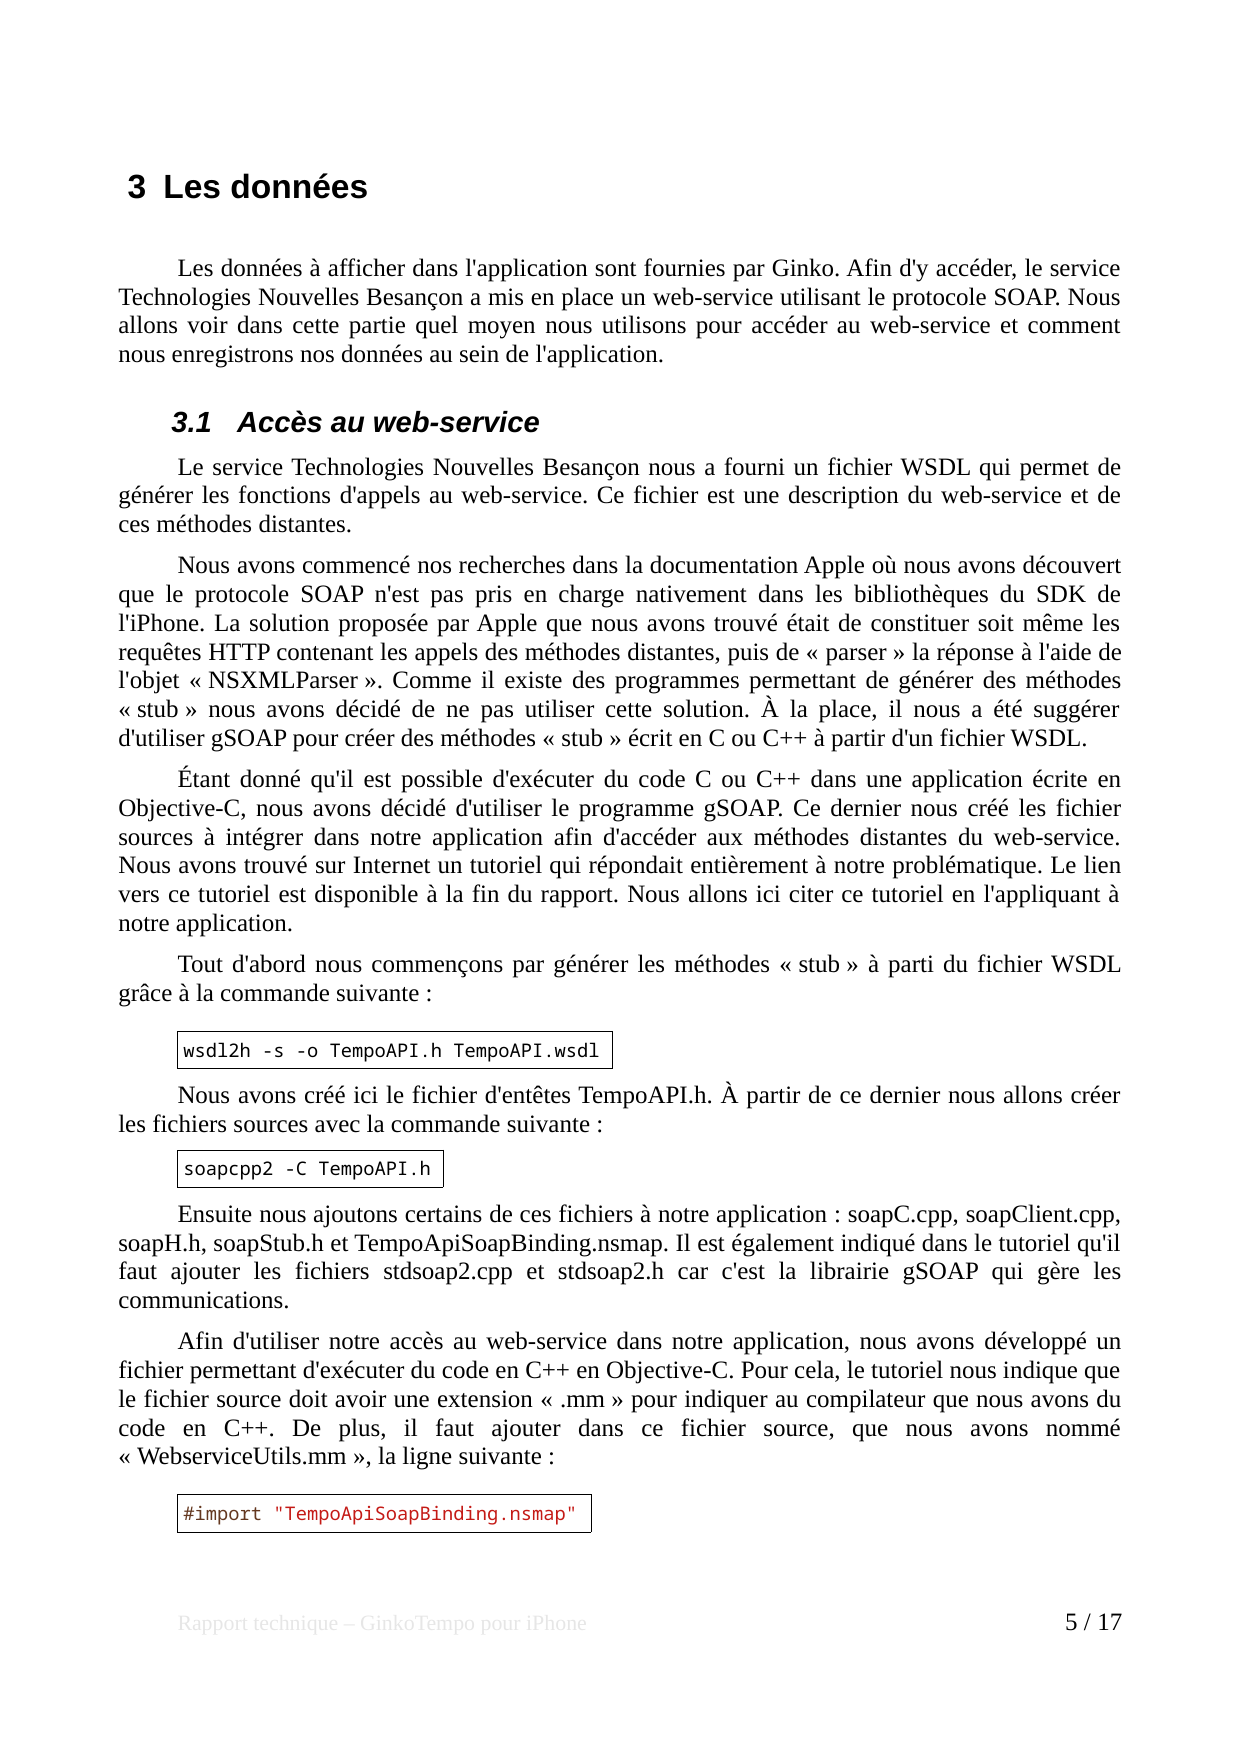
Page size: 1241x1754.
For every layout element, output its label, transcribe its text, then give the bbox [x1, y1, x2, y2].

text #import "TempoApiSoapBinding.nsmap" [178, 1495, 591, 1532]
text wsdl2h -s -o TempoAPI.h TempoAPI.wsdl [178, 1032, 612, 1068]
subtitle Les données [118, 167, 1122, 205]
text Afin d'utiliser notre accès au web-service dans notre application, nous avons développé un fichier permettant d'exécuter du code en C++ en Objective-C. Pour cela, le tutoriel nous indique que le fichier source doit avoir une extension « .mm » pour indiquer au compilateur que nous avons du code en C++. De plus, il faut ajouter dans ce fichier source, que nous avons nommé « WebserviceUtils.mm », la ligne suivante : [118, 1326, 1122, 1470]
subtitle Accès au web-service [163, 406, 1122, 439]
text Le service Technologies Nouvelles Besançon nous a fourni un fichier WSDL qui permet de générer les fonctions d'appels au web-service. Ce fichier est une description du web-service et de ces méthodes distantes. [118, 452, 1122, 538]
text Ensuite nous ajoutons certains de ces fichiers à notre application : soapC.cpp, soapClient.cpp, soapH.h, soapStub.h et TempoApiSoapBinding.nsmap. Il est également indiqué dans le tutoriel qu'il faut ajouter les fichiers stdsoap2.cpp et stdsoap2.h car c'est la librairie gSOAP qui gère les communications. [118, 1199, 1122, 1314]
text Les données à afficher dans l'application sont fournies par Ginko. Afin d'y accéder, le service Technologies Nouvelles Besançon a mis en place un web-service utilisant le protocole SOAP. Nous allons voir dans cette partie quel moyen nous utilisons pour accéder au web-service et comment nous enregistrons nos données au sein de l'application. [118, 253, 1122, 368]
text Nous avons créé ici le fichier d'entêtes TempoAPI.h. À partir de ce dernier nous allons créer les fichiers sources avec la commande suivante : [118, 1080, 1122, 1138]
text Tout d'abord nous commençons par générer les méthodes « stub » à parti du fichier WSDL grâce à la commande suivante : [118, 949, 1122, 1007]
text Étant donné qu'il est possible d'exécuter du code C ou C++ dans une application écrite en Objective-C, nous avons décidé d'utiliser le programme gSOAP. Ce dernier nous créé les fichier sources à intégrer dans notre application afin d'accéder aux méthodes distantes du web-service. Nous avons trouvé sur Internet un tutoriel qui répondait entièrement à notre problématique. Le lien vers ce tutoriel est disponible à la fin du rapport. Nous allons ici citer ce tutoriel en l'appliquant à notre application. [118, 764, 1122, 937]
text soapcpp2 -C TempoAPI.h [178, 1151, 443, 1187]
text Nous avons commencé nos recherches dans la documentation Apple où nous avons découvert que le protocole SOAP n'est pas pris en charge nativement dans les bibliothèques du SDK de l'iPhone. La solution proposée par Apple que nous avons trouvé était de constituer soit même les requêtes HTTP contenant les appels des méthodes distantes, puis de « parser » la réponse à l'aide de l'objet « NSXMLParser ». Comme il existe des programmes permettant de générer des méthodes « stub » nous avons décidé de ne pas utiliser cette solution. À la place, il nous a été suggérer d'utiliser gSOAP pour créer des méthodes « stub » écrit en C ou C++ à partir d'un fichier WSDL. [118, 550, 1122, 752]
